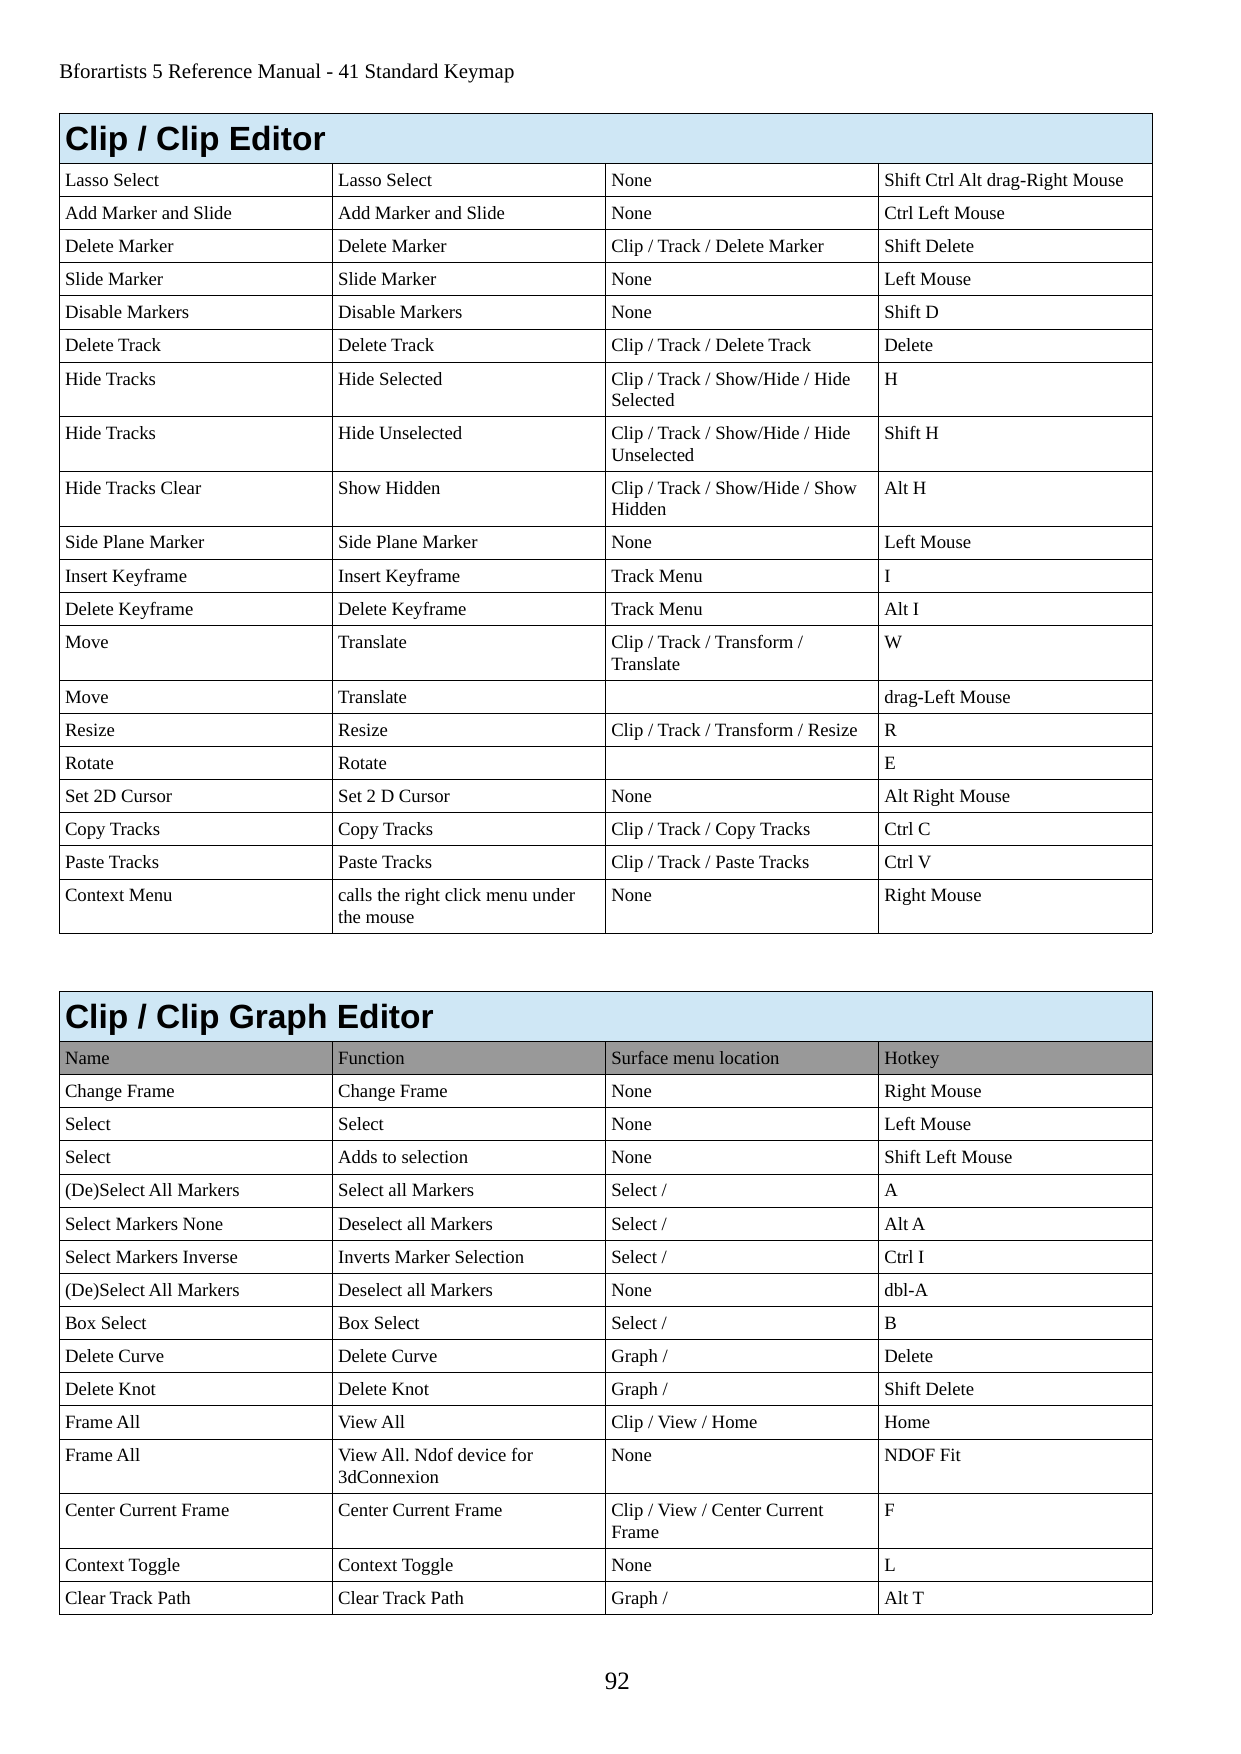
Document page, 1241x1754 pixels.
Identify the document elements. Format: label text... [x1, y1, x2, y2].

table_cell None [606, 164, 878, 196]
table_cell Select Markers None [60, 1208, 332, 1240]
table_cell Context Toggle [60, 1549, 332, 1581]
table_cell Center Current Frame [333, 1494, 605, 1548]
table_cell Rotate [60, 747, 332, 779]
table_cell Hide Unselected [333, 417, 605, 471]
table_cell Delete Keyframe [60, 593, 332, 625]
table_cell Set 2 D Cursor [333, 780, 605, 812]
table_cell Clip / Track / Delete Track [606, 330, 878, 362]
table_cell Graph / [606, 1373, 878, 1405]
table_cell Delete Marker [60, 230, 332, 262]
table_cell Adds to selection [333, 1141, 605, 1173]
table_cell Move [60, 626, 332, 680]
table_header Clip / Clip Graph Editor [60, 992, 1152, 1041]
table_cell Paste Tracks [60, 846, 332, 878]
table_cell Delete Keyframe [333, 593, 605, 625]
table_cell Frame All [60, 1406, 332, 1438]
table_cell Clip / View / Home [606, 1406, 878, 1438]
table_cell Left Mouse [879, 263, 1152, 295]
table_cell Alt Right Mouse [879, 780, 1152, 812]
table_cell Context Toggle [333, 1549, 605, 1581]
table_cell drag-Left Mouse [879, 681, 1152, 713]
table_cell Surface menu location [606, 1042, 878, 1074]
table_cell Copy Tracks [60, 813, 332, 845]
table_cell Alt H [879, 472, 1152, 526]
table_cell (De)Select All Markers [60, 1274, 332, 1306]
table_cell Box Select [60, 1307, 332, 1339]
table_cell Clip / Track / Show/Hide / Hide Unselected [606, 417, 878, 471]
table_cell Show Hidden [333, 472, 605, 526]
table_cell Paste Tracks [333, 846, 605, 878]
table_cell Right Mouse [879, 880, 1152, 933]
table_cell Name [60, 1042, 332, 1074]
table_cell Shift Delete [879, 1373, 1152, 1405]
table_cell Select Markers Inverse [60, 1241, 332, 1273]
table_cell Shift D [879, 296, 1152, 328]
table_cell Lasso Select [60, 164, 332, 196]
table_cell Delete [879, 330, 1152, 362]
table_cell None [606, 1108, 878, 1140]
table_cell None [606, 1274, 878, 1306]
table_cell Translate [333, 626, 605, 680]
table_cell Clip / Track / Transform / Translate [606, 626, 878, 680]
table_cell dbl-A [879, 1274, 1152, 1306]
table_cell Ctrl V [879, 846, 1152, 878]
table_cell W [879, 626, 1152, 680]
table_cell E [879, 747, 1152, 779]
table_cell Ctrl Left Mouse [879, 197, 1152, 229]
table_cell Home [879, 1406, 1152, 1438]
table_cell Alt I [879, 593, 1152, 625]
table_cell Alt T [879, 1582, 1152, 1614]
table_cell Left Mouse [879, 1108, 1152, 1140]
table_cell Select [60, 1141, 332, 1173]
table_cell Delete Track [333, 330, 605, 362]
table_cell Set 2D Cursor [60, 780, 332, 812]
table_cell Ctrl C [879, 813, 1152, 845]
table_cell Select [60, 1108, 332, 1140]
table_cell I [879, 560, 1152, 592]
table_cell None [606, 880, 878, 933]
table_cell Translate [333, 681, 605, 713]
table_cell Delete Curve [60, 1340, 332, 1372]
table_cell None [606, 296, 878, 328]
table_cell Insert Keyframe [60, 560, 332, 592]
table_cell Insert Keyframe [333, 560, 605, 592]
table_cell Change Frame [333, 1075, 605, 1107]
table_cell Select all Markers [333, 1175, 605, 1207]
table_cell Hotkey [879, 1042, 1152, 1074]
table_cell View All [333, 1406, 605, 1438]
table_cell Deselect all Markers [333, 1274, 605, 1306]
table_cell Delete Track [60, 330, 332, 362]
table_cell Hide Tracks Clear [60, 472, 332, 526]
table_cell Resize [60, 714, 332, 746]
table_cell Resize [333, 714, 605, 746]
table_cell (De)Select All Markers [60, 1175, 332, 1207]
table_cell Select / [606, 1307, 878, 1339]
table_cell Left Mouse [879, 527, 1152, 559]
table_cell Select / [606, 1208, 878, 1240]
table_cell None [606, 1075, 878, 1107]
table_cell Graph / [606, 1582, 878, 1614]
table_cell [606, 681, 878, 713]
table_cell B [879, 1307, 1152, 1339]
table_cell None [606, 527, 878, 559]
table_cell Disable Markers [60, 296, 332, 328]
table_cell Hide Selected [333, 363, 605, 416]
table_cell Delete Marker [333, 230, 605, 262]
table_cell None [606, 1440, 878, 1493]
table_cell Graph / [606, 1340, 878, 1372]
table_cell Alt A [879, 1208, 1152, 1240]
table_cell Shift H [879, 417, 1152, 471]
table_cell Disable Markers [333, 296, 605, 328]
table_cell Function [333, 1042, 605, 1074]
table_cell Lasso Select [333, 164, 605, 196]
table_cell F [879, 1494, 1152, 1548]
table_header Clip / Clip Editor [60, 114, 1152, 163]
table_cell Track Menu [606, 593, 878, 625]
table_cell Change Frame [60, 1075, 332, 1107]
table_cell Clip / Track / Paste Tracks [606, 846, 878, 878]
table_cell None [606, 197, 878, 229]
table_cell Delete Knot [333, 1373, 605, 1405]
table_cell Shift Delete [879, 230, 1152, 262]
table_cell Shift Ctrl Alt drag-Right Mouse [879, 164, 1152, 196]
table_cell Hide Tracks [60, 417, 332, 471]
table_cell Clear Track Path [333, 1582, 605, 1614]
table_cell Context Menu [60, 880, 332, 933]
table_cell Delete Knot [60, 1373, 332, 1405]
table_cell Hide Tracks [60, 363, 332, 416]
table_cell Deselect all Markers [333, 1208, 605, 1240]
table_cell Right Mouse [879, 1075, 1152, 1107]
table_cell Clip / Track / Show/Hide / Hide Selected [606, 363, 878, 416]
table_cell Clip / Track / Transform / Resize [606, 714, 878, 746]
table_cell Shift Left Mouse [879, 1141, 1152, 1173]
table_cell View All. Ndof device for 3dConnexion [333, 1440, 605, 1493]
table_cell Move [60, 681, 332, 713]
table_cell Center Current Frame [60, 1494, 332, 1548]
table_cell NDOF Fit [879, 1440, 1152, 1493]
table_cell Track Menu [606, 560, 878, 592]
table_cell Side Plane Marker [60, 527, 332, 559]
table_cell Select [333, 1108, 605, 1140]
table_cell None [606, 1141, 878, 1173]
table_cell Box Select [333, 1307, 605, 1339]
table_cell H [879, 363, 1152, 416]
table_cell A [879, 1175, 1152, 1207]
table_cell Select / [606, 1241, 878, 1273]
table_cell R [879, 714, 1152, 746]
table_cell Inverts Marker Selection [333, 1241, 605, 1273]
table_cell Slide Marker [60, 263, 332, 295]
table_cell Rotate [333, 747, 605, 779]
table_cell Frame All [60, 1440, 332, 1493]
table_cell Side Plane Marker [333, 527, 605, 559]
table_cell Add Marker and Slide [60, 197, 332, 229]
table_cell Ctrl I [879, 1241, 1152, 1273]
table_cell Clip / Track / Copy Tracks [606, 813, 878, 845]
table_cell None [606, 263, 878, 295]
table_cell Select / [606, 1175, 878, 1207]
table_cell None [606, 1549, 878, 1581]
table_cell Delete [879, 1340, 1152, 1372]
table_cell calls the right click menu under the mouse [333, 880, 605, 933]
table_cell [606, 747, 878, 779]
table_cell Clip / Track / Delete Marker [606, 230, 878, 262]
table_cell Clip / View / Center Current Frame [606, 1494, 878, 1548]
table_cell Add Marker and Slide [333, 197, 605, 229]
table_cell Clip / Track / Show/Hide / Show Hidden [606, 472, 878, 526]
table_cell Copy Tracks [333, 813, 605, 845]
table_cell Delete Curve [333, 1340, 605, 1372]
table_cell Slide Marker [333, 263, 605, 295]
table_cell None [606, 780, 878, 812]
table_cell L [879, 1549, 1152, 1581]
table_cell Clear Track Path [60, 1582, 332, 1614]
